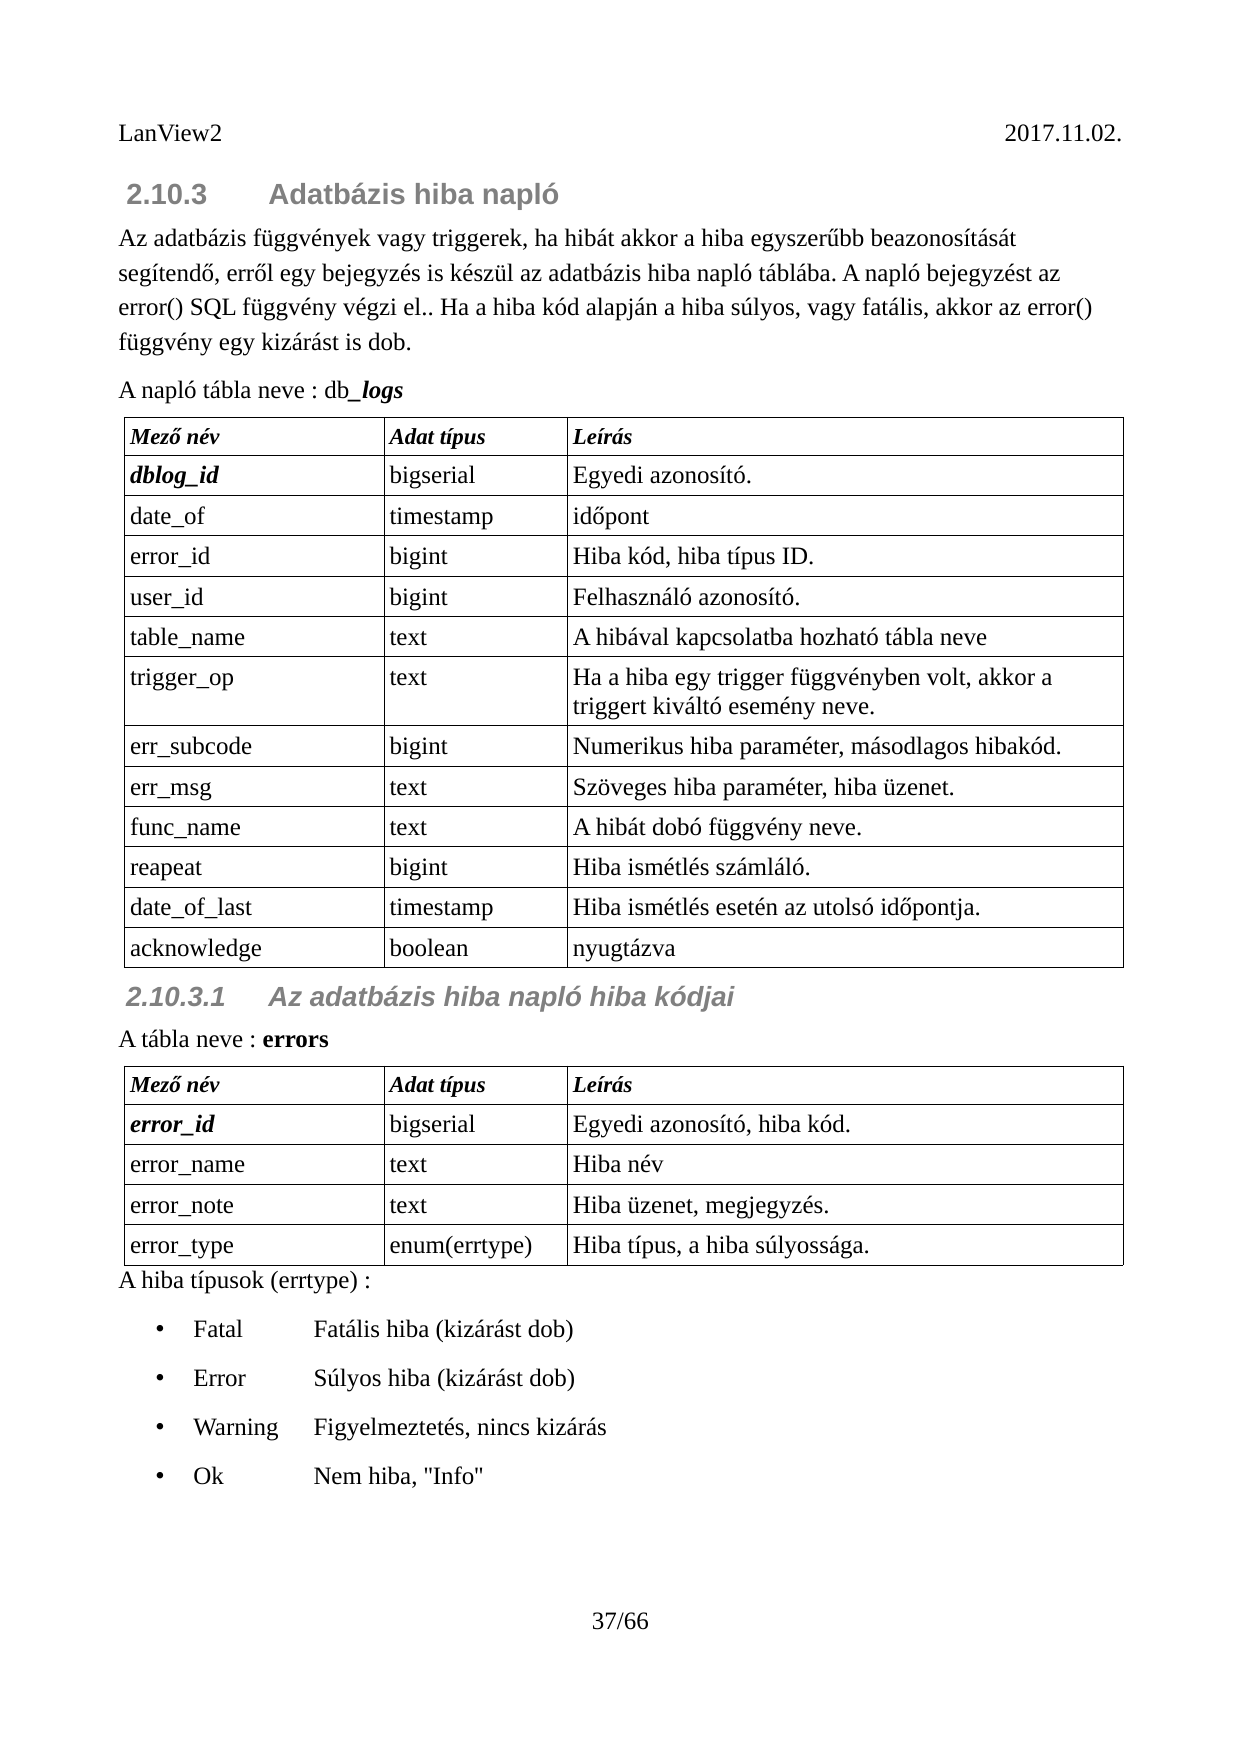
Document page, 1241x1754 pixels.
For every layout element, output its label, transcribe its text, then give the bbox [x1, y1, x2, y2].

table_header Adat típus [385, 418, 567, 455]
table_cell Ha a hiba egy trigger függvényben volt, akkor a triggert kiváltó esemény neve. [568, 657, 1123, 725]
table_cell date_of [125, 496, 384, 535]
table_cell bigserial [385, 1105, 567, 1144]
table_cell error_type [125, 1225, 384, 1265]
table_cell error_id [125, 1105, 384, 1144]
table_cell Hiba név [568, 1145, 1123, 1184]
table_cell text [385, 807, 567, 846]
table_cell Egyedi azonosító, hiba kód. [568, 1105, 1123, 1144]
table_cell Hiba üzenet, megjegyzés. [568, 1185, 1123, 1224]
table_cell Hiba kód, hiba típus ID. [568, 536, 1123, 576]
table_cell table_name [125, 617, 384, 656]
table_cell bigint [385, 577, 567, 616]
table_cell dblog_id [125, 456, 384, 495]
table_header Leírás [568, 418, 1123, 455]
table_header Leírás [568, 1067, 1123, 1103]
table_cell Egyedi azonosító. [568, 456, 1123, 495]
list Warning Figyelmeztetés, nincs kizárás [156, 1412, 1122, 1441]
table_cell időpont [568, 496, 1123, 535]
table_cell bigserial [385, 456, 567, 495]
text A napló tábla neve : db_logs [118, 376, 1122, 404]
table_cell err_msg [125, 767, 384, 806]
table_cell Numerikus hiba paraméter, másodlagos hibakód. [568, 726, 1123, 766]
text A tábla neve : errors [118, 1024, 1122, 1053]
table_cell Hiba ismétlés számláló. [568, 847, 1123, 887]
table_cell user_id [125, 577, 384, 616]
subtitle Az adatbázis hiba napló hiba kódjai [118, 980, 1122, 1012]
table_cell text [385, 1185, 567, 1224]
table_cell trigger_op [125, 657, 384, 725]
table_cell bigint [385, 726, 567, 766]
table_cell timestamp [385, 496, 567, 535]
table_cell error_note [125, 1185, 384, 1224]
table_cell err_subcode [125, 726, 384, 766]
table_cell error_id [125, 536, 384, 576]
list Ok Nem hiba, ''Info'' [156, 1461, 1122, 1490]
text A hiba típusok (errtype) : [118, 1265, 1122, 1293]
table_header Adat típus [385, 1067, 567, 1103]
table_cell reapeat [125, 847, 384, 887]
table_cell text [385, 1145, 567, 1184]
table_header Mező név [125, 1067, 384, 1103]
table_cell error_name [125, 1145, 384, 1184]
text Az adatbázis függvények vagy triggerek, ha hibát akkor a hiba egyszerűbb beazonosítását segítendő, erről egy bejegyzés is készül az adatbázis hiba napló táblába. A napló bejegyzést az error() SQL függvény végzi el.. Ha a hiba kód alapján a hiba súlyos, vagy fatális, akkor az error() függvény egy kizárást is dob. [118, 223, 1122, 355]
table_cell Hiba ismétlés esetén az utolsó időpontja. [568, 888, 1123, 927]
table_cell func_name [125, 807, 384, 846]
table_cell text [385, 767, 567, 806]
table_header Mező név [125, 418, 384, 455]
table_cell enum(errtype) [385, 1225, 567, 1265]
table_cell acknowledge [125, 928, 384, 967]
table_cell nyugtázva [568, 928, 1123, 967]
table_cell bigint [385, 536, 567, 576]
table_cell Hiba típus, a hiba súlyossága. [568, 1225, 1123, 1265]
list Fatal Fatális hiba (kizárást dob) [156, 1314, 1122, 1343]
list Error Súlyos hiba (kizárást dob) [156, 1363, 1122, 1392]
subtitle Adatbázis hiba napló [118, 177, 1122, 211]
table_cell text [385, 657, 567, 725]
table_cell Felhasználó azonosító. [568, 577, 1123, 616]
table_cell boolean [385, 928, 567, 967]
table_cell A hibával kapcsolatba hozható tábla neve [568, 617, 1123, 656]
table_cell Szöveges hiba paraméter, hiba üzenet. [568, 767, 1123, 806]
table_cell timestamp [385, 888, 567, 927]
table_cell A hibát dobó függvény neve. [568, 807, 1123, 846]
table_cell bigint [385, 847, 567, 887]
table_cell date_of_last [125, 888, 384, 927]
table_cell text [385, 617, 567, 656]
